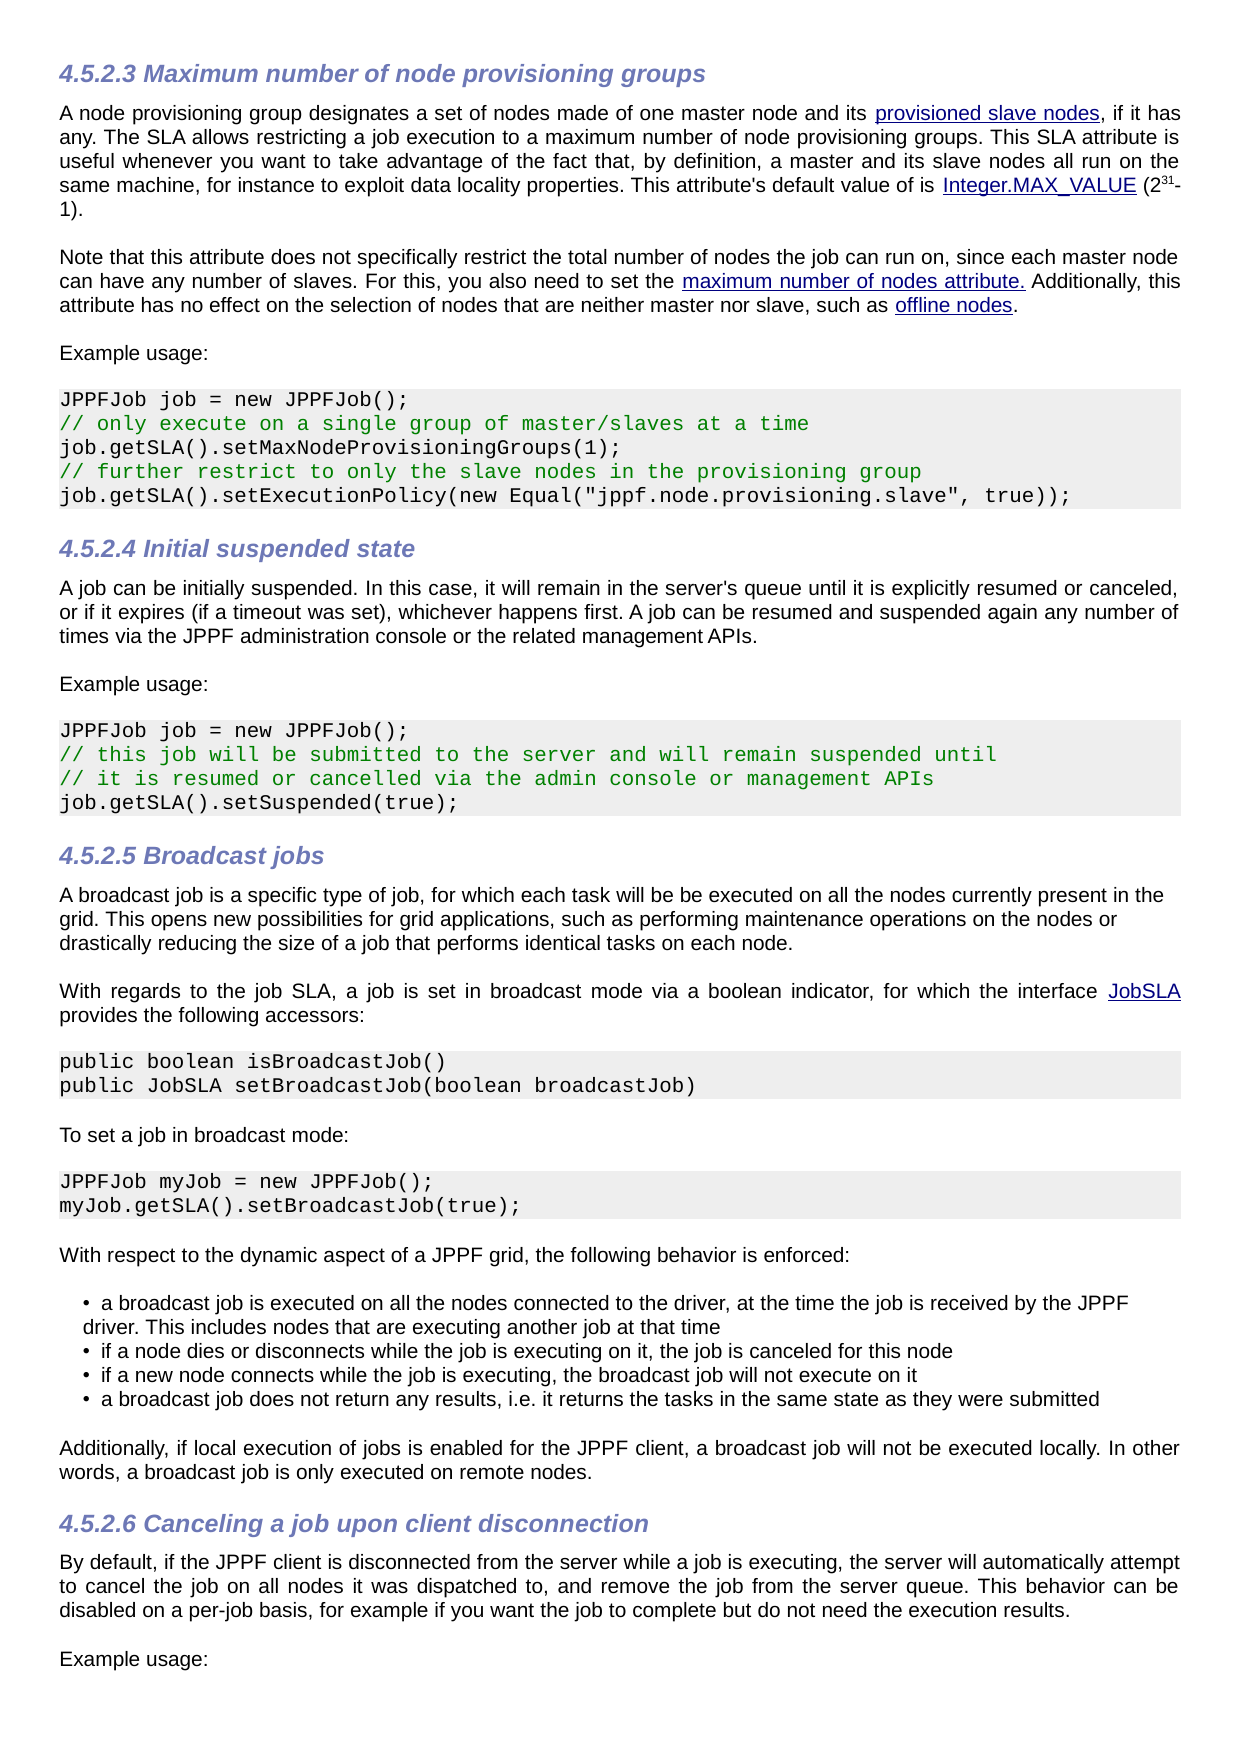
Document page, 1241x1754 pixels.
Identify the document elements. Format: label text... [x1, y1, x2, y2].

text job.getSLA().setExecutionPolicy(new Equal("jppf.node.provisioning.slave", true)); [59, 485, 1181, 509]
text JPPFJob myJob = new JPPFJob(); [59, 1171, 1181, 1195]
text public boolean isBroadcastJob() [59, 1051, 1181, 1075]
text Example usage: [59, 672, 1181, 696]
text job.getSLA().setMaxNodeProvisioningGroups(1); [59, 437, 1181, 461]
subtitle Broadcast jobs [59, 841, 1181, 870]
text // it is resumed or cancelled via the admin console or management APIs [59, 768, 1181, 792]
list a broadcast job is executed on all the nodes connected to the driver, at the time the job is received by the JPPF driver. This includes nodes that are executing another job at that time [83, 1291, 1181, 1339]
subtitle Canceling a job upon client disconnection [59, 1509, 1181, 1538]
subtitle Initial suspended state [59, 534, 1181, 563]
text A job can be initially suspended. In this case, it will remain in the server's queue until it is explicitly resumed or canceled, or if it expires (if a timeout was set), whichever happens first. A job can be resumed and suspended again any number of times via the JPPF administration console or the related management APIs. [59, 576, 1181, 648]
text Additionally, if local execution of jobs is enabled for the JPPF client, a broadcast job will not be executed locally. In other words, a broadcast job is only executed on remote nodes. [59, 1436, 1181, 1484]
text Note that this attribute does not specifically restrict the total number of nodes the job can run on, since each master node can have any number of slaves. For this, you also need to set the maximum number of nodes attribute. Additionally, this attribute has no effect on the selection of nodes that are neither master nor slave, such as offline nodes. [59, 245, 1181, 317]
text By default, if the JPPF client is disconnected from the server while a job is executing, the server will automatically attempt to cancel the job on all nodes it was dispatched to, and remove the job from the server queue. This behavior can be disabled on a per-job basis, for example if you want the job to complete but do not need the execution results. [59, 1550, 1181, 1622]
text To set a job in broadcast mode: [59, 1123, 1181, 1147]
text myJob.getSLA().setBroadcastJob(true); [59, 1195, 1181, 1219]
list if a node dies or disconnects while the job is executing on it, the job is canceled for this node [83, 1339, 1181, 1363]
text With respect to the dynamic aspect of a JPPF grid, the following behavior is enforced: [59, 1243, 1181, 1267]
list a broadcast job does not return any results, i.e. it returns the tasks in the same state as they were submitted [83, 1387, 1181, 1411]
text // this job will be submitted to the server and will remain suspended until [59, 744, 1181, 768]
text A node provisioning group designates a set of nodes made of one master node and its provisioned slave nodes, if it has any. The SLA allows restricting a job execution to a maximum number of node provisioning groups. This SLA attribute is useful whenever you want to take advantage of the fact that, by definition, a master and its slave nodes all run on the same machine, for instance to exploit data locality properties. This attribute's default value of is Integer.MAX_VALUE (231-1). [59, 101, 1181, 221]
text JPPFJob job = new JPPFJob(); [59, 720, 1181, 744]
text // further restrict to only the slave nodes in the provisioning group [59, 461, 1181, 485]
text Example usage: [59, 1646, 1181, 1671]
text // only execute on a single group of master/slaves at a time [59, 413, 1181, 437]
text A broadcast job is a specific type of job, for which each task will be be executed on all the nodes currently present in the grid. This opens new possibilities for grid applications, such as performing maintenance operations on the nodes or drastically reducing the size of a job that performs identical tasks on each node. [59, 882, 1181, 955]
subtitle Maximum number of node provisioning groups [59, 59, 1181, 88]
text Example usage: [59, 341, 1181, 365]
list if a new node connects while the job is executing, the broadcast job will not execute on it [83, 1363, 1181, 1387]
text With regards to the job SLA, a job is set in broadcast mode via a boolean indicator, for which the interface JobSLA provides the following accessors: [59, 979, 1181, 1027]
text job.getSLA().setSuspended(true); [59, 792, 1181, 816]
text JPPFJob job = new JPPFJob(); [59, 389, 1181, 413]
text public JobSLA setBroadcastJob(boolean broadcastJob) [59, 1075, 1181, 1099]
